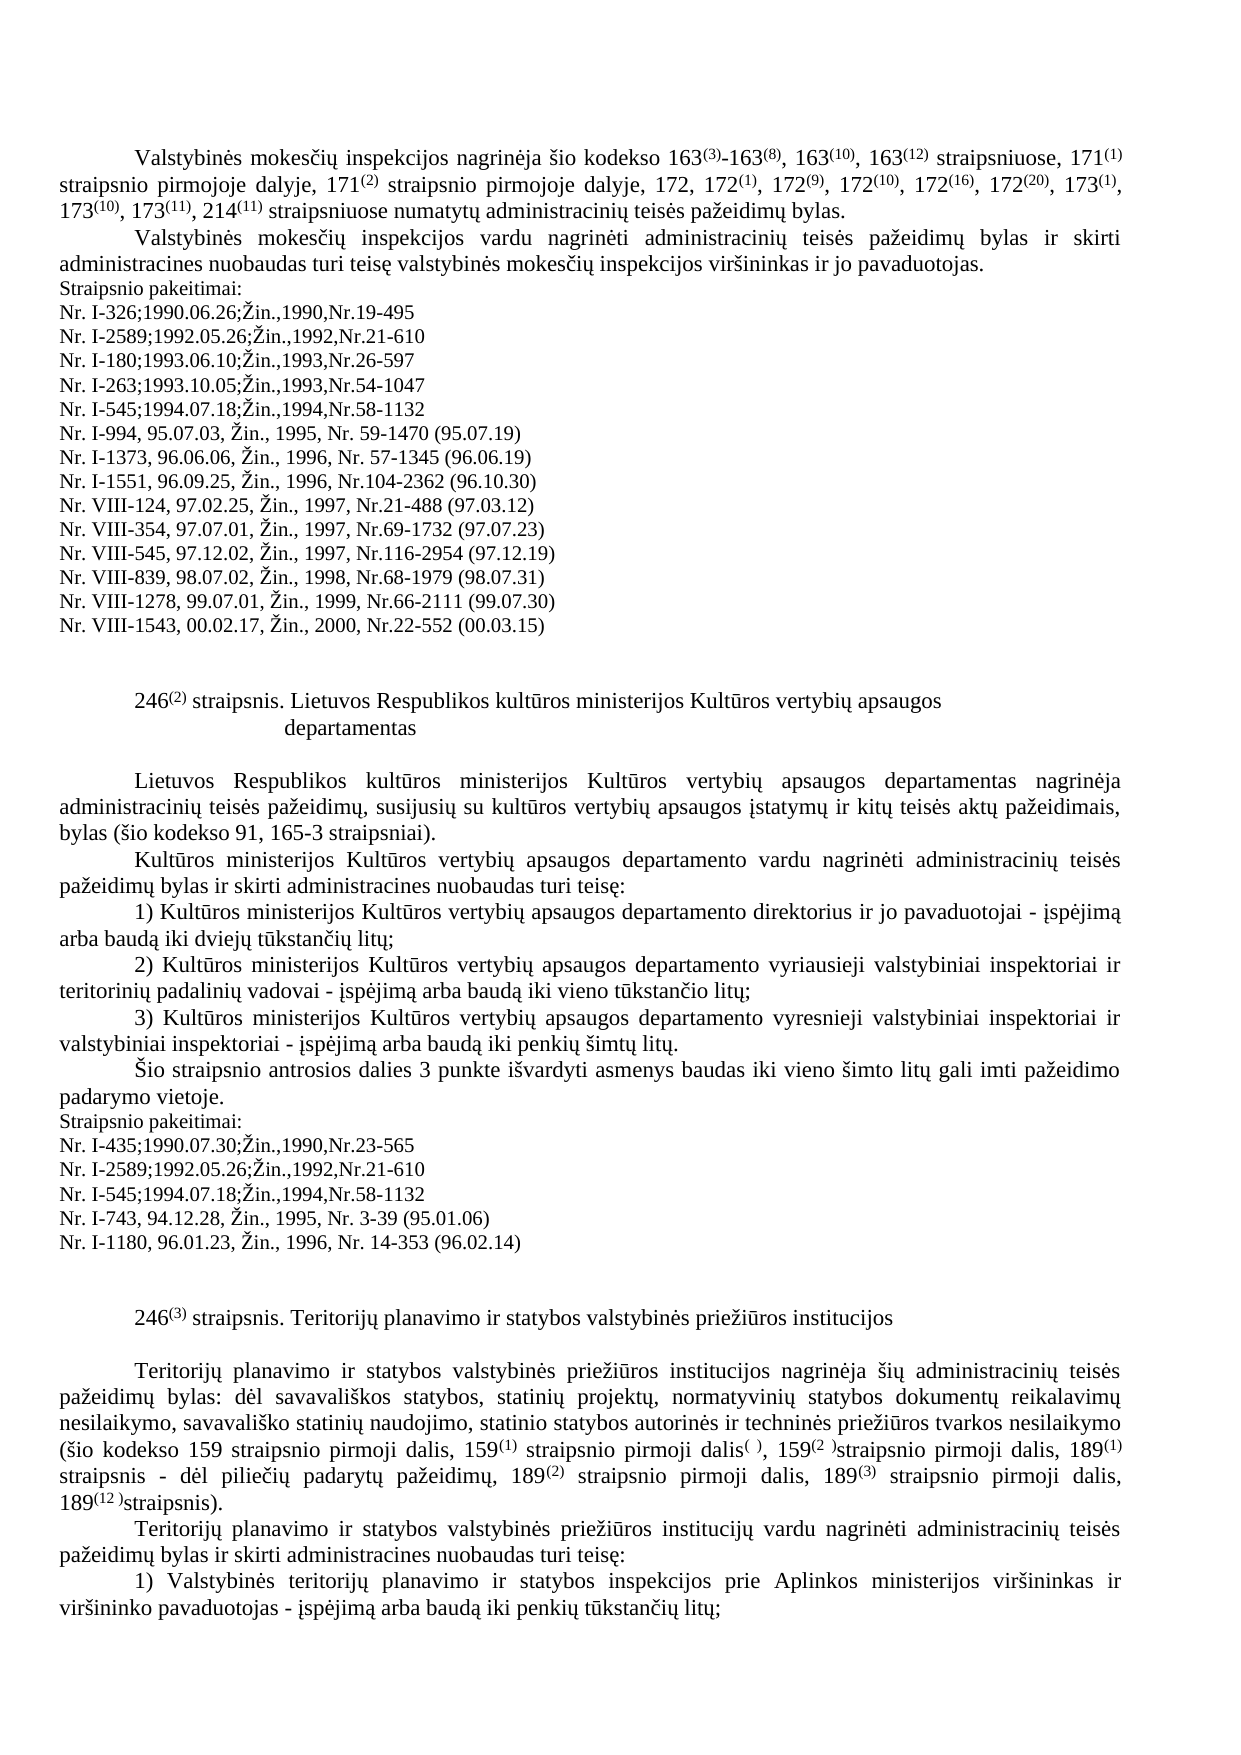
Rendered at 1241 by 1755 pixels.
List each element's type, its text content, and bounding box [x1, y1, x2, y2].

text Nr. I-326;1990.06.26;Žin.,1990,Nr.19-495 [59, 300, 1122, 324]
text Šio straipsnio antrosios dalies 3 punkte išvardyti asmenys baudas iki vieno šimto litų gali imti pažeidimo padarymo vietoje. [59, 1057, 1122, 1109]
text Nr. I-2589;1992.05.26;Žin.,1992,Nr.21-610 [59, 324, 1122, 348]
text Nr. I-2589;1992.05.26;Žin.,1992,Nr.21-610 [59, 1157, 1122, 1181]
text 3) Kultūros ministerijos Kultūros vertybių apsaugos departamento vyresnieji valstybiniai inspektoriai ir valstybiniai inspektoriai - įspėjimą arba baudą iki penkių šimtų litų. [59, 1004, 1122, 1057]
text departamentas [209, 714, 1122, 740]
text Nr. VIII-1278, 99.07.01, Žin., 1999, Nr.66-2111 (99.07.30) [59, 589, 1122, 613]
text Nr. I-435;1990.07.30;Žin.,1990,Nr.23-565 [59, 1133, 1122, 1157]
text 246(3) straipsnis. Teritorijų planavimo ir statybos valstybinės priežiūros institucijos [134, 1304, 1122, 1330]
text Valstybinės mokesčių inspekcijos nagrinėja šio kodekso 163(3)-163(8), 163(10), 163(12) straipsniuose, 171(1) straipsnio pirmojoje dalyje, 171(2) straipsnio pirmojoje dalyje, 172, 172(1), 172(9), 172(10), 172(16), 172(20), 173(1), 173(10), 173(11), 214(11) straipsniuose numatytų administracinių teisės pažeidimų bylas. [59, 144, 1122, 223]
text 2) Kultūros ministerijos Kultūros vertybių apsaugos departamento vyriausieji valstybiniai inspektoriai ir teritorinių padalinių vadovai - įspėjimą arba baudą iki vieno tūkstančio litų; [59, 951, 1122, 1004]
text Nr. I-545;1994.07.18;Žin.,1994,Nr.58-1132 [59, 1181, 1122, 1206]
text Nr. VIII-545, 97.12.02, Žin., 1997, Nr.116-2954 (97.12.19) [59, 541, 1122, 565]
text Nr. VIII-1543, 00.02.17, Žin., 2000, Nr.22-552 (00.03.15) [59, 613, 1122, 637]
text Straipsnio pakeitimai: [59, 276, 1122, 300]
text Nr. I-545;1994.07.18;Žin.,1994,Nr.58-1132 [59, 397, 1122, 421]
text Nr. VIII-354, 97.07.01, Žin., 1997, Nr.69-1732 (97.07.23) [59, 517, 1122, 541]
text Kultūros ministerijos Kultūros vertybių apsaugos departamento vardu nagrinėti administracinių teisės pažeidimų bylas ir skirti administracines nuobaudas turi teisę: [59, 846, 1122, 898]
text Nr. VIII-839, 98.07.02, Žin., 1998, Nr.68-1979 (98.07.31) [59, 565, 1122, 589]
text Nr. I-180;1993.06.10;Žin.,1993,Nr.26-597 [59, 348, 1122, 372]
text 1) Valstybinės teritorijų planavimo ir statybos inspekcijos prie Aplinkos ministerijos viršininkas ir viršininko pavaduotojas - įspėjimą arba baudą iki penkių tūkstančių litų; [59, 1568, 1122, 1620]
text Nr. I-1180, 96.01.23, Žin., 1996, Nr. 14-353 (96.02.14) [59, 1229, 1122, 1254]
text Nr. I-994, 95.07.03, Žin., 1995, Nr. 59-1470 (95.07.19) [59, 421, 1122, 445]
text Nr. I-1373, 96.06.06, Žin., 1996, Nr. 57-1345 (96.06.19) [59, 445, 1122, 469]
text Valstybinės mokesčių inspekcijos vardu nagrinėti administracinių teisės pažeidimų bylas ir skirti administracines nuobaudas turi teisę valstybinės mokesčių inspekcijos viršininkas ir jo pavaduotojas. [59, 223, 1122, 276]
text 246(2) straipsnis. Lietuvos Respublikos kultūros ministerijos Kultūros vertybių apsaugos [59, 688, 1122, 714]
text Nr. I-743, 94.12.28, Žin., 1995, Nr. 3-39 (95.01.06) [59, 1206, 1122, 1229]
text Teritorijų planavimo ir statybos valstybinės priežiūros institucijų vardu nagrinėti administracinių teisės pažeidimų bylas ir skirti administracines nuobaudas turi teisę: [59, 1515, 1122, 1568]
text Nr. VIII-124, 97.02.25, Žin., 1997, Nr.21-488 (97.03.12) [59, 493, 1122, 517]
text Lietuvos Respublikos kultūros ministerijos Kultūros vertybių apsaugos departamentas nagrinėja administracinių teisės pažeidimų, susijusių su kultūros vertybių apsaugos įstatymų ir kitų teisės aktų pažeidimais, bylas (šio kodekso 91, 165-3 straipsniai). [59, 767, 1122, 846]
text Nr. I-263;1993.10.05;Žin.,1993,Nr.54-1047 [59, 372, 1122, 397]
text Nr. I-1551, 96.09.25, Žin., 1996, Nr.104-2362 (96.10.30) [59, 469, 1122, 493]
text Teritorijų planavimo ir statybos valstybinės priežiūros institucijos nagrinėja šių administracinių teisės pažeidimų bylas: dėl savavališkos statybos, statinių projektų, normatyvinių statybos dokumentų reikalavimų nesilaikymo, savavališko statinių naudojimo, statinio statybos autorinės ir techninės priežiūros tvarkos nesilaikymo (šio kodekso 159 straipsnio pirmoji dalis, 159(1) straipsnio pirmoji dalis( ), 159(2 )straipsnio pirmoji dalis, 189(1) straipsnis - dėl piliečių padarytų pažeidimų, 189(2) straipsnio pirmoji dalis, 189(3) straipsnio pirmoji dalis, 189(12 )straipsnis). [59, 1357, 1122, 1515]
text 1) Kultūros ministerijos Kultūros vertybių apsaugos departamento direktorius ir jo pavaduotojai - įspėjimą arba baudą iki dviejų tūkstančių litų; [59, 898, 1122, 951]
text Straipsnio pakeitimai: [59, 1109, 1122, 1133]
